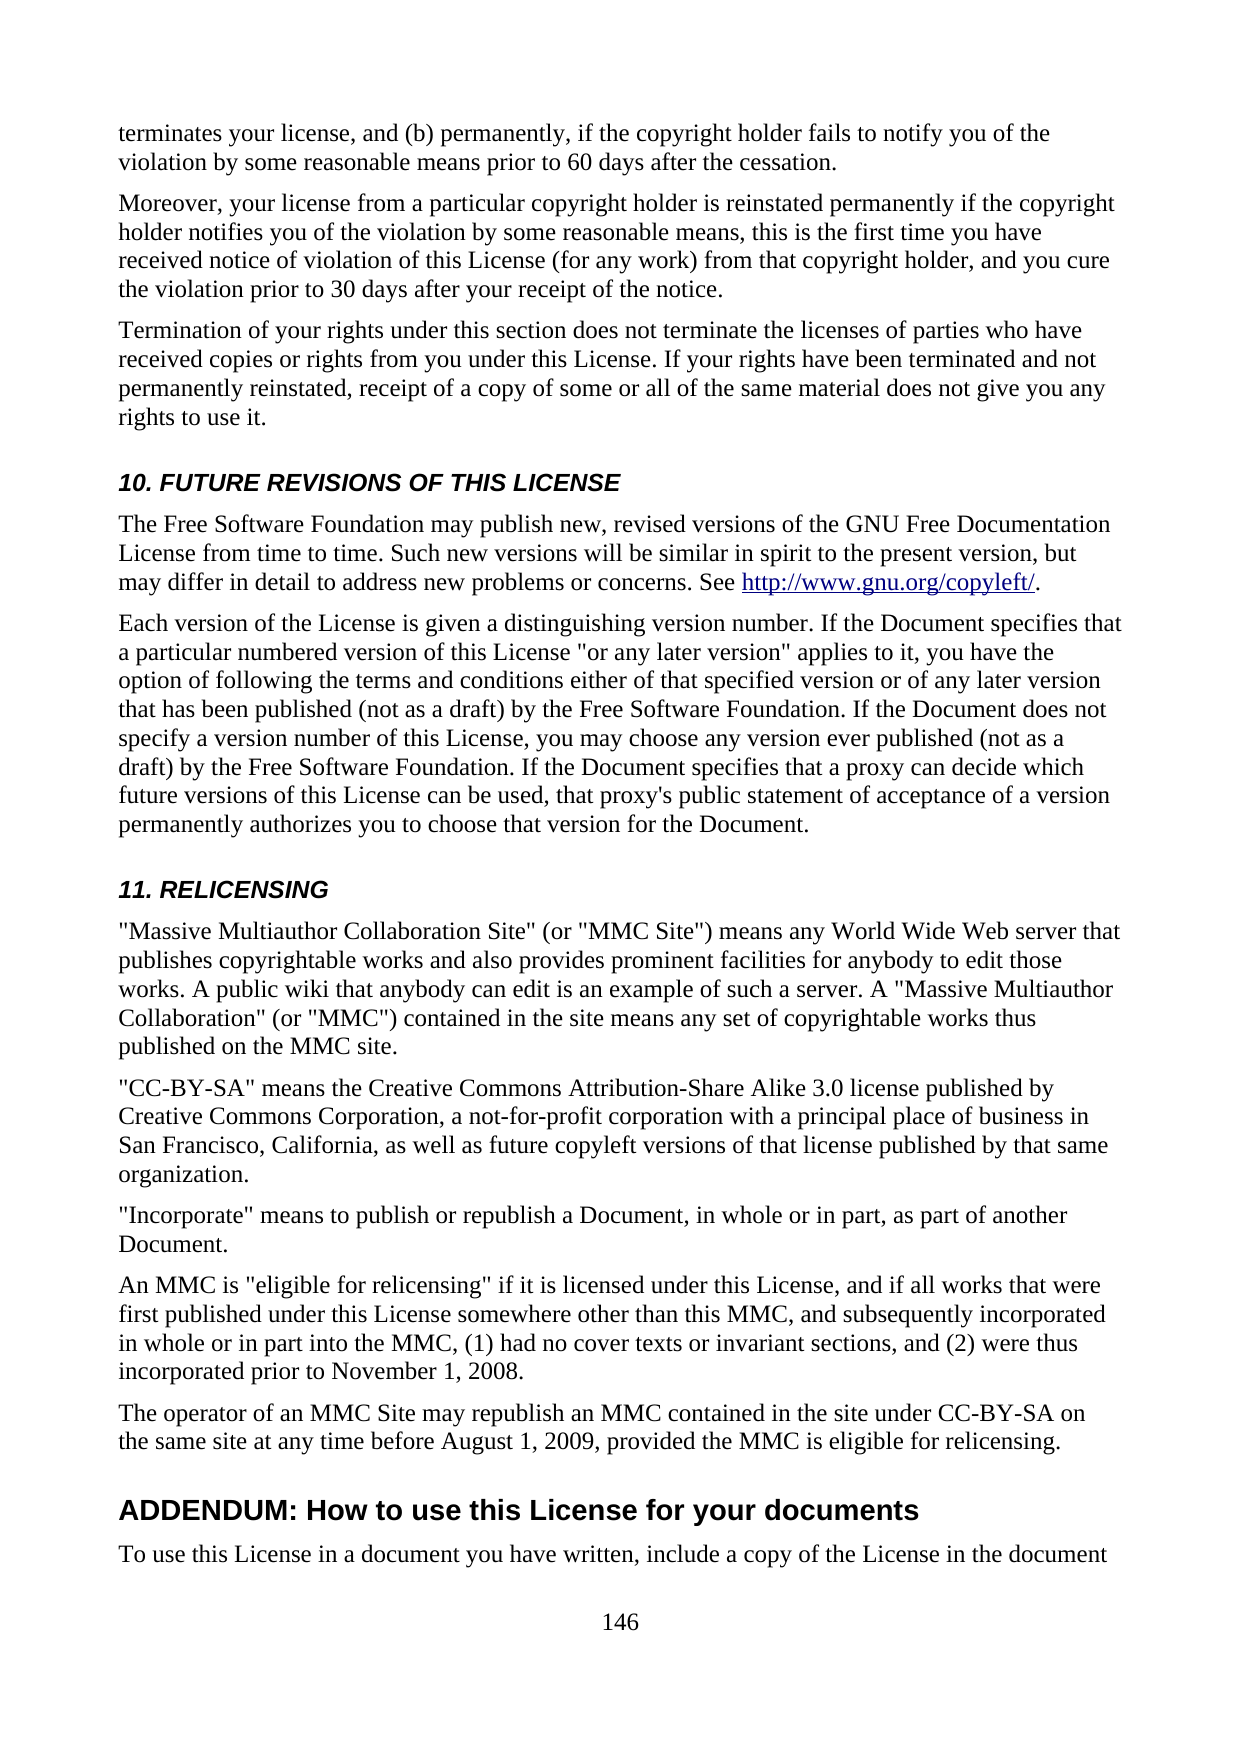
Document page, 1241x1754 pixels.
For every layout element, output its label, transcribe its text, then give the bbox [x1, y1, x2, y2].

text "Incorporate" means to publish or republish a Document, in whole or in part, as part of another Document. [118, 1200, 1122, 1258]
text Moreover, your license from a particular copyright holder is reinstated permanently if the copyright holder notifies you of the violation by some reasonable means, this is the first time you have received notice of violation of this License (for any work) from that copyright holder, and you cure the violation prior to 30 days after your receipt of the notice. [118, 188, 1122, 303]
text The Free Software Foundation may publish new, revised versions of the GNU Free Documentation License from time to time. Such new versions will be similar in spirit to the present version, but may differ in detail to address new problems or concerns. See http://www.gnu.org/copyleft/. [118, 509, 1122, 595]
subtitle ADDENDUM: How to use this License for your documents [118, 1493, 1122, 1526]
text The operator of an MMC Site may republish an MMC contained in the site under CC-BY-SA on the same site at any time before August 1, 2009, provided the MMC is eligible for relicensing. [118, 1398, 1122, 1455]
text An MMC is "eligible for relicensing" if it is licensed under this License, and if all works that were first published under this License somewhere other than this MMC, and subsequently incorporated in whole or in part into the MMC, (1) had no cover texts or invariant sections, and (2) were thus incorporated prior to November 1, 2008. [118, 1270, 1122, 1385]
text Termination of your rights under this section does not terminate the licenses of parties who have received copies or rights from you under this License. If your rights have been terminated and not permanently reinstated, receipt of a copy of some or all of the same material does not give you any rights to use it. [118, 316, 1122, 431]
text terminates your license, and (b) permanently, if the copyright holder fails to notify you of the violation by some reasonable means prior to 60 days after the cessation. [118, 118, 1122, 176]
text Each version of the License is given a distinguishing version number. If the Document specifies that a particular numbered version of this License "or any later version" applies to it, you have the option of following the terms and conditions either of that specified version or of any later version that has been published (not as a draft) by the Free Software Foundation. If the Document does not specify a version number of this License, you may choose any version ever published (not as a draft) by the Free Software Foundation. If the Document specifies that a proxy can decide which future versions of this License can be used, that proxy's public statement of acceptance of a version permanently authorizes you to choose that version for the Document. [118, 608, 1122, 838]
text "CC-BY-SA" means the Creative Commons Attribution-Share Alike 3.0 license published by Creative Commons Corporation, a not-for-profit corporation with a principal place of business in San Francisco, California, as well as future copyleft versions of that license published by that same organization. [118, 1073, 1122, 1188]
subtitle 10. FUTURE REVISIONS OF THIS LICENSE [118, 468, 1122, 497]
text "Massive Multiauthor Collaboration Site" (or "MMC Site") means any World Wide Web server that publishes copyrightable works and also provides prominent facilities for anybody to edit those works. A public wiki that anybody can edit is an example of such a server. A "Massive Multiauthor Collaboration" (or "MMC") contained in the site means any set of copyrightable works thus published on the MMC site. [118, 916, 1122, 1060]
subtitle 11. RELICENSING [118, 875, 1122, 904]
text To use this License in a document you have written, include a copy of the License in the document [118, 1539, 1122, 1567]
